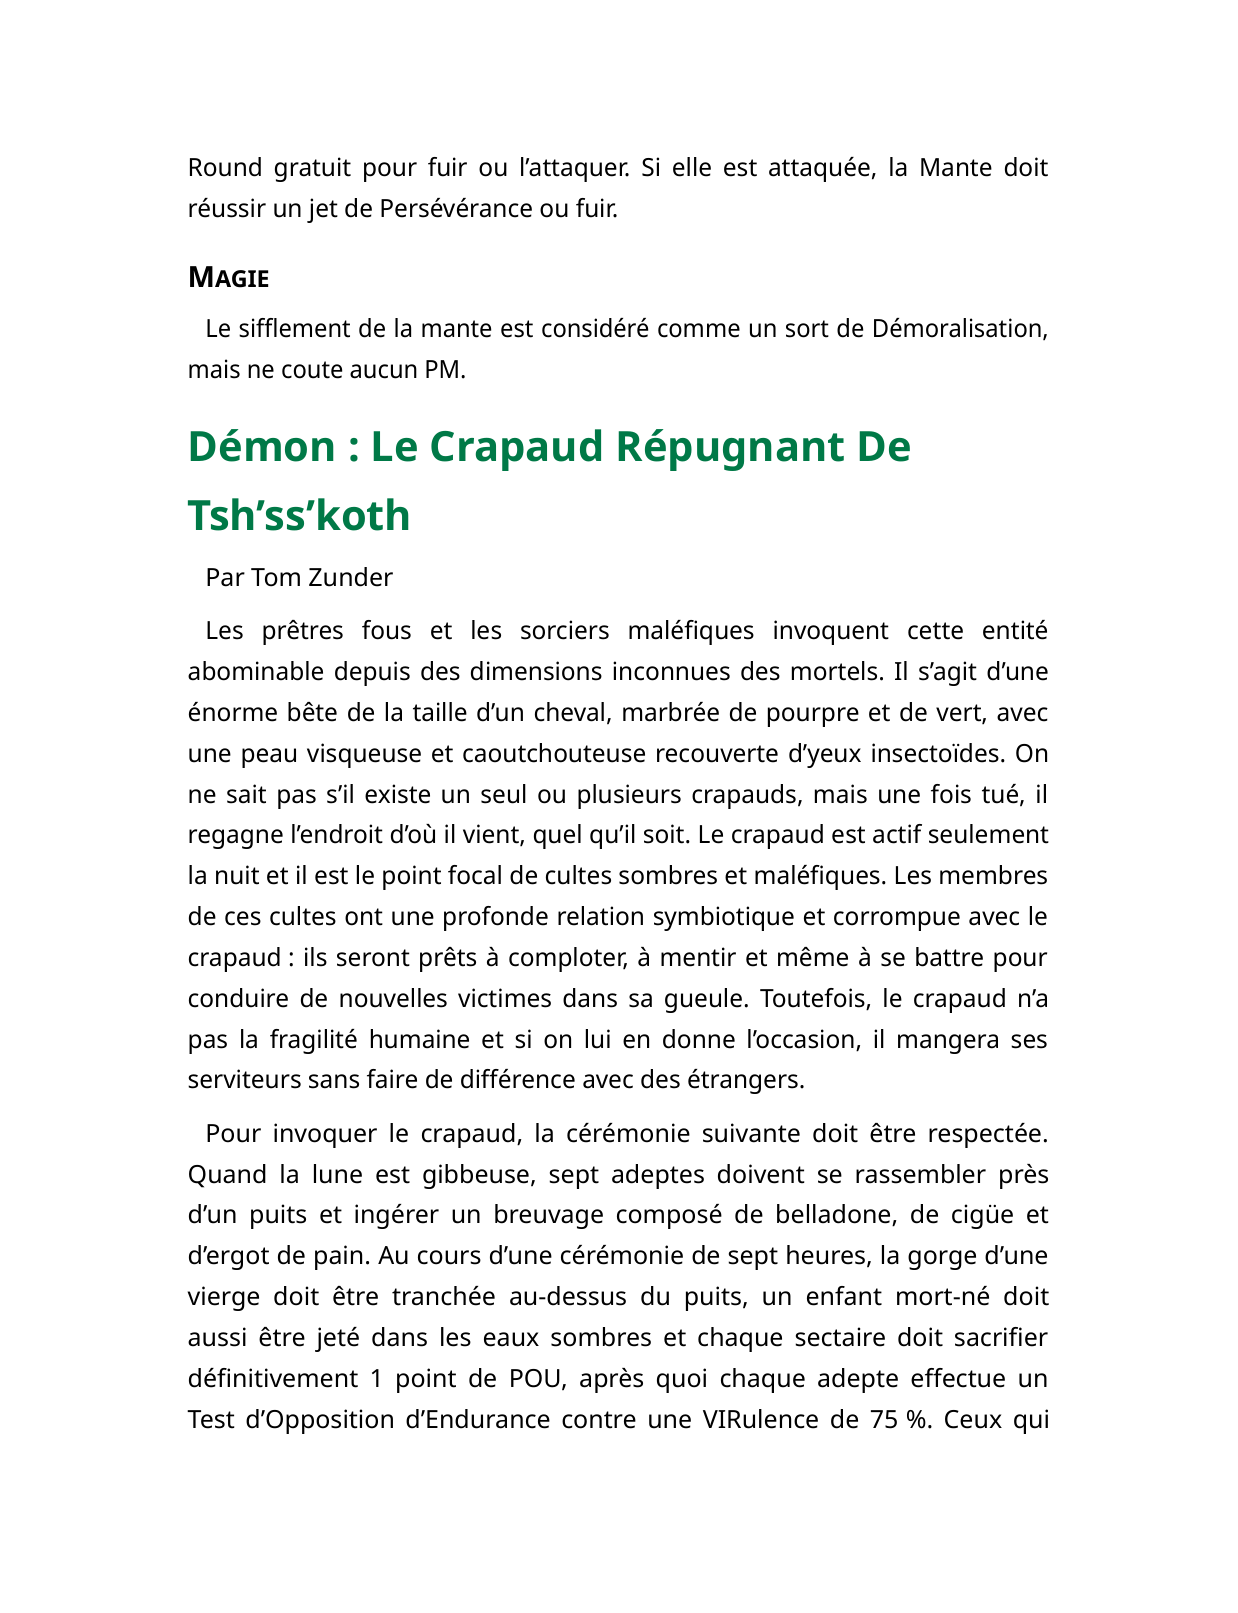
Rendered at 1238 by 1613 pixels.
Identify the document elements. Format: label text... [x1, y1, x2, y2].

text Le sifflement de la mante est considéré comme un sort de Démoralisation, mais ne coute aucun PM. [187, 311, 1050, 385]
text Par Tom Zunder [187, 560, 1050, 594]
text Démon : Le Crapaud Répugnant De Tsh’ss’koth [187, 417, 1050, 542]
text Round gratuit pour fuir ou l’attaquer. Si elle est attaquée, la Mante doit réussir un jet de Persévérance ou fuir. [187, 150, 1050, 225]
text Les prêtres fous et les sorciers maléfiques invoquent cette entité abominable depuis des dimensions inconnues des mortels. Il s’agit d’une énorme bête de la taille d’un cheval, marbrée de pourpre et de vert, avec une peau visqueuse et caoutchouteuse recouverte d’yeux insectoïdes. On ne sait pas s’il existe un seul ou plusieurs crapauds, mais une fois tué, il regagne l’endroit d’où il vient, quel qu’il soit. Le crapaud est actif seulement la nuit et il est le point focal de cultes sombres et maléfiques. Les membres de ces cultes ont une profonde relation symbiotique et corrompue avec le crapaud : ils seront prêts à comploter, à mentir et même à se battre pour conduire de nouvelles victimes dans sa gueule. Toutefois, le crapaud n’a pas la fragilité humaine et si on lui en donne l’occasion, il mangera ses serviteurs sans faire de différence avec des étrangers. [187, 613, 1050, 1096]
text Magie [187, 257, 1050, 296]
text Pour invoquer le crapaud, la cérémonie suivante doit être respectée. Quand la lune est gibbeuse, sept adeptes doivent se rassembler près d’un puits et ingérer un breuvage composé de belladone, de cigüe et d’ergot de pain. Au cours d’une cérémonie de sept heures, la gorge d’une vierge doit être tranchée au-dessus du puits, un enfant mort-né doit aussi être jeté dans les eaux sombres et chaque sectaire doit sacrifier définitivement 1 point de POU, après quoi chaque adepte effectue un Test d’Opposition d’Endurance contre une VIRulence de 75 %. Ceux qui [187, 1116, 1050, 1435]
